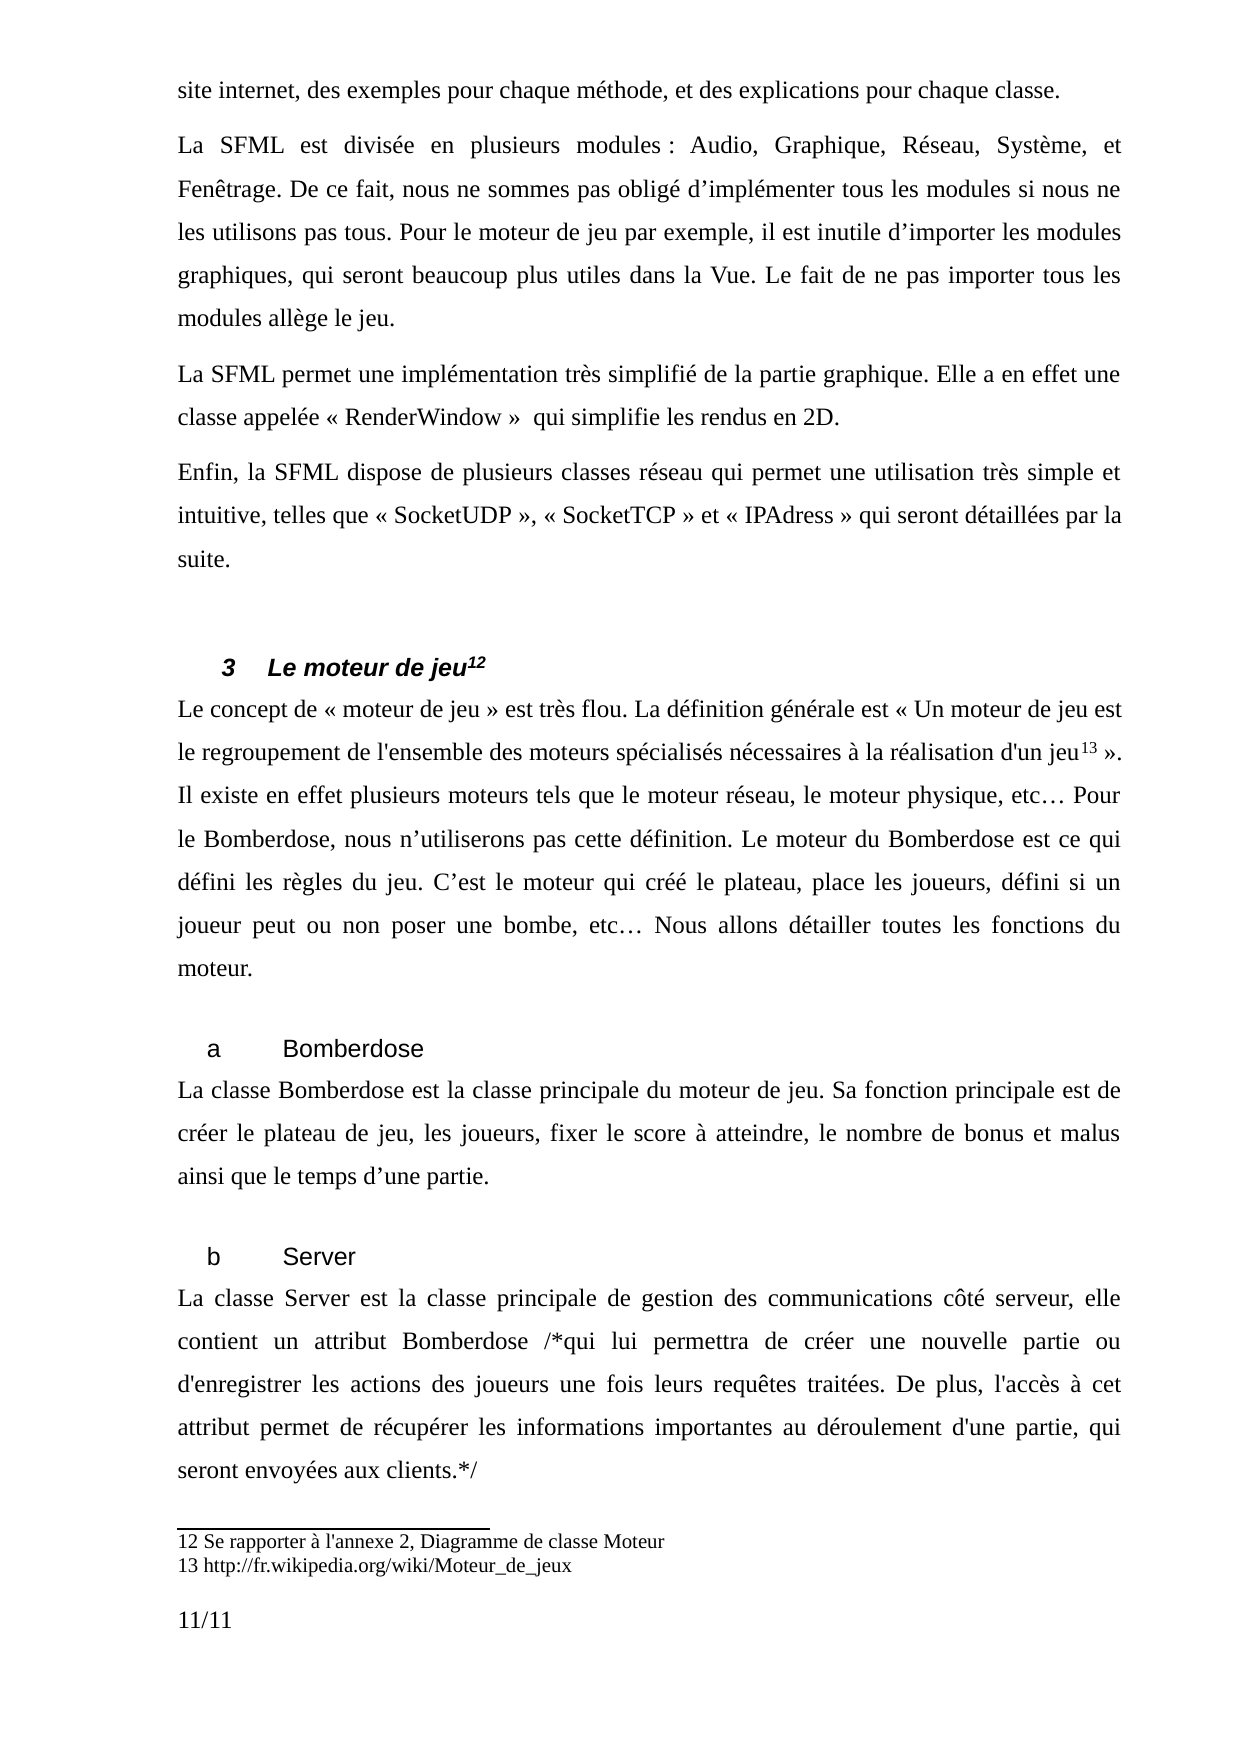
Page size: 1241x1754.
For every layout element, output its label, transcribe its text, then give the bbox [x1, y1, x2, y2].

text Enfin, la SFML dispose de plusieurs classes réseau qui permet une utilisation très simple et intuitive, telles que « SocketUDP », « SocketTCP » et « IPAdress » qui seront détaillées par la suite. [177, 457, 1122, 572]
text La classe Server est la classe principale de gestion des communications côté serveur, elle contient un attribut Bomberdose /*qui lui permettra de créer une nouvelle partie ou d'enregistrer les actions des joueurs une fois leurs requêtes traitées. De plus, l'accès à cet attribut permet de récupérer les informations importantes au déroulement d'une partie, qui seront envoyées aux clients.*/ [177, 1283, 1122, 1484]
text Se rapporter à l'annexe 2, Diagramme de classe Moteur [177, 1529, 1122, 1553]
text site internet, des exemples pour chaque méthode, et des explications pour chaque classe. [177, 75, 1122, 104]
text La classe Bomberdose est la classe principale du moteur de jeu. Sa fonction principale est de créer le plateau de jeu, les joueurs, fixer le score à atteindre, le nombre de bonus et malus ainsi que le temps d’une partie. [177, 1075, 1122, 1190]
text http://fr.wikipedia.org/wiki/Moteur_de_jeux [177, 1553, 1122, 1577]
subtitle Le moteur de jeu [177, 653, 1122, 682]
text La SFML est divisée en plusieurs modules : Audio, Graphique, Réseau, Système, et Fenêtrage. De ce fait, nous ne sommes pas obligé d’implémenter tous les modules si nous ne les utilisons pas tous. Pour le moteur de jeu par exemple, il est inutile d’importer les modules graphiques, qui seront beaucoup plus utiles dans la Vue. Le fait de ne pas importer tous les modules allège le jeu. [177, 131, 1122, 332]
text Le concept de « moteur de jeu » est très flou. La définition générale est « Un moteur de jeu est le regroupement de l'ensemble des moteurs spécialisés nécessaires à la réalisation d'un jeu ». Il existe en effet plusieurs moteurs tels que le moteur réseau, le moteur physique, etc… Pour le Bomberdose, nous n’utiliserons pas cette définition. Le moteur du Bomberdose est ce qui défini les règles du jeu. C’est le moteur qui créé le plateau, place les joueurs, défini si un joueur peut ou non poser une bombe, etc… Nous allons détailler toutes les fonctions du moteur. [177, 694, 1122, 982]
text La SFML permet une implémentation très simplifié de la partie graphique. Elle a en effet une classe appelée « RenderWindow » qui simplifie les rendus en 2D. [177, 359, 1122, 431]
subtitle Bomberdose [177, 1034, 1122, 1062]
subtitle Server [177, 1242, 1122, 1271]
